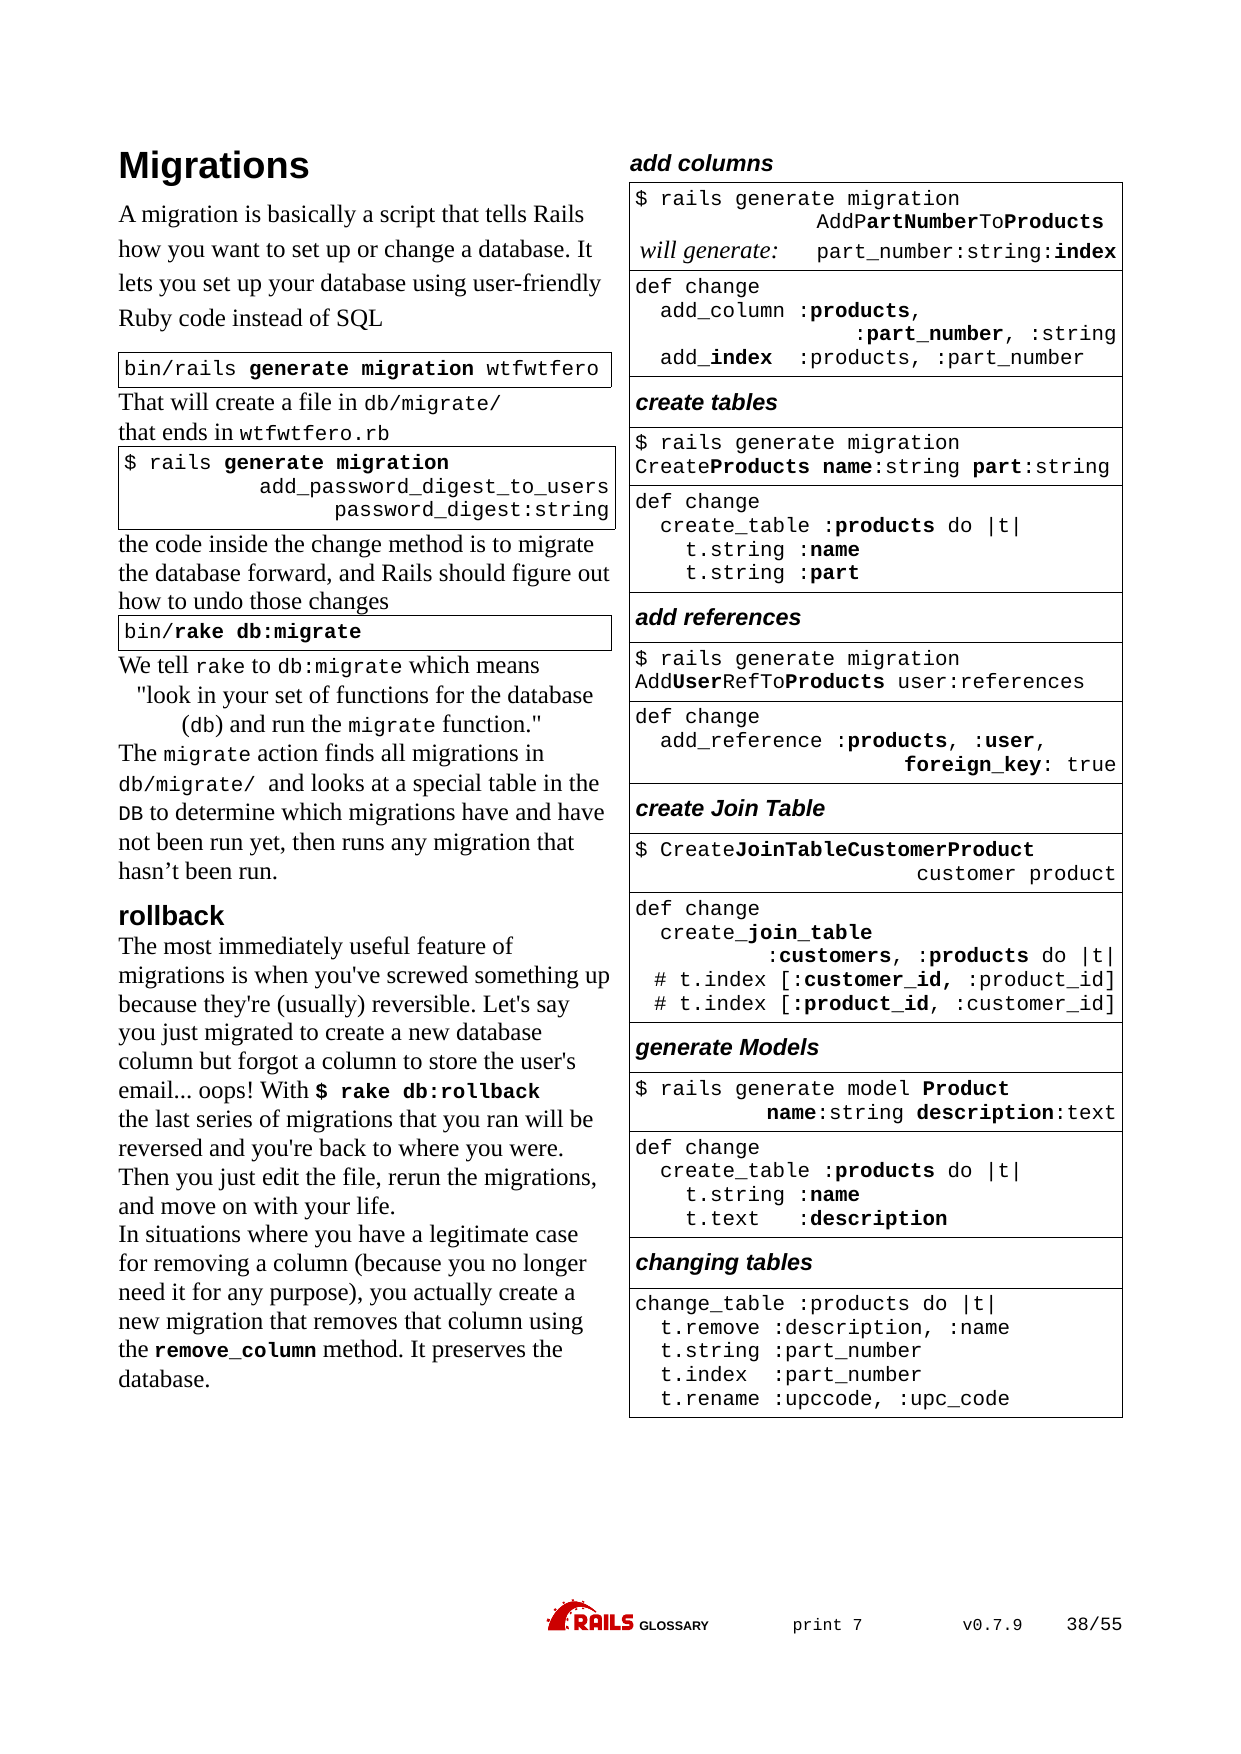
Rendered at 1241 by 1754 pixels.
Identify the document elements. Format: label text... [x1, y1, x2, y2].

table_cell $ CreateJoinTableCustomerProduct customer product [630, 834, 1122, 892]
table_cell change_table :products do |t| t.remove :description, :name t.string :part_number t.index :part_number t.rename :upccode, :upc_code [630, 1289, 1122, 1417]
text the last series of migrations that you ran will be reversed and you're back to where you were. Then you just edit the file, rerun the migrations, and move on with your life. [118, 1104, 611, 1219]
subtitle Migrations [118, 143, 611, 187]
table_cell $ rails generate migration CreateProducts name:string part:string [630, 428, 1122, 485]
table_cell changing tables [630, 1238, 1122, 1287]
table_cell add references [630, 593, 1122, 642]
table_header bin/rails generate migration wtfwtfero [119, 353, 611, 387]
table_header $ rails generate migration add_password_digest_to_users password_digest:string [119, 447, 615, 529]
table_cell def change create_join_table :customers, :products do |t| # t.index [:customer_id, :product_id] # t.index [:product_id, :customer_id] [630, 893, 1122, 1022]
subtitle rollback [118, 899, 611, 931]
text We tell rake to db:migrate which means [118, 651, 611, 680]
table_cell generate Models [630, 1023, 1122, 1072]
table_cell create tables [630, 377, 1122, 427]
text the code inside the change method is to migrate the database forward, and Rails should figure out how to undo those changes [118, 530, 611, 615]
subtitle add columns [630, 149, 1122, 176]
table_header bin/rake db:migrate [119, 616, 611, 650]
table_cell create Join Table [630, 784, 1122, 833]
table_cell def change create_table :products do |t| t.string :name t.text :description [630, 1132, 1122, 1237]
table_cell def change create_table :products do |t| t.string :name t.string :part [630, 486, 1122, 592]
text The migrate action finds all migrations in db/migrate/ and looks at a special table in the DB to determine which migrations have and have not been run yet, then runs any migration that hasn’t been run. [118, 738, 611, 884]
table_cell def change add_column :products, :part_number, :string add_index :products, :part_number [630, 271, 1122, 376]
table_cell $ rails generate migration AddUserRefToProducts user:references [630, 643, 1122, 701]
text In situations where you have a legitimate case for removing a column (because you no longer need it for any purpose), you actually create a new migration that removes that column using the remove_column method. It preserves the database. [118, 1219, 611, 1393]
text that ends in wtfwtfero.rb [118, 417, 611, 446]
table_cell def change add_reference :products, :user, foreign_key: true [630, 702, 1122, 783]
table_cell $ rails generate model Product name:string description:text [630, 1073, 1122, 1131]
text A migration is basically a script that tells Rails how you want to set up or change a database. It lets you set up your database using user-friendly Ruby code instead of SQL [118, 199, 611, 331]
text That will create a file in db/migrate/ [118, 388, 611, 417]
text "look in your set of functions for the database (db) and run the migrate function." [118, 680, 611, 738]
table_header $ rails generate migration AddPartNumberToProducts will generate: part_number:string:index [630, 183, 1122, 270]
text The most immediately useful feature of migrations is when you've screwed something up because they're (usually) reversible. Let's say you just migrated to create a new database column but forgot a column to store the user's email... oops! With $ rake db:rollback [118, 931, 611, 1104]
